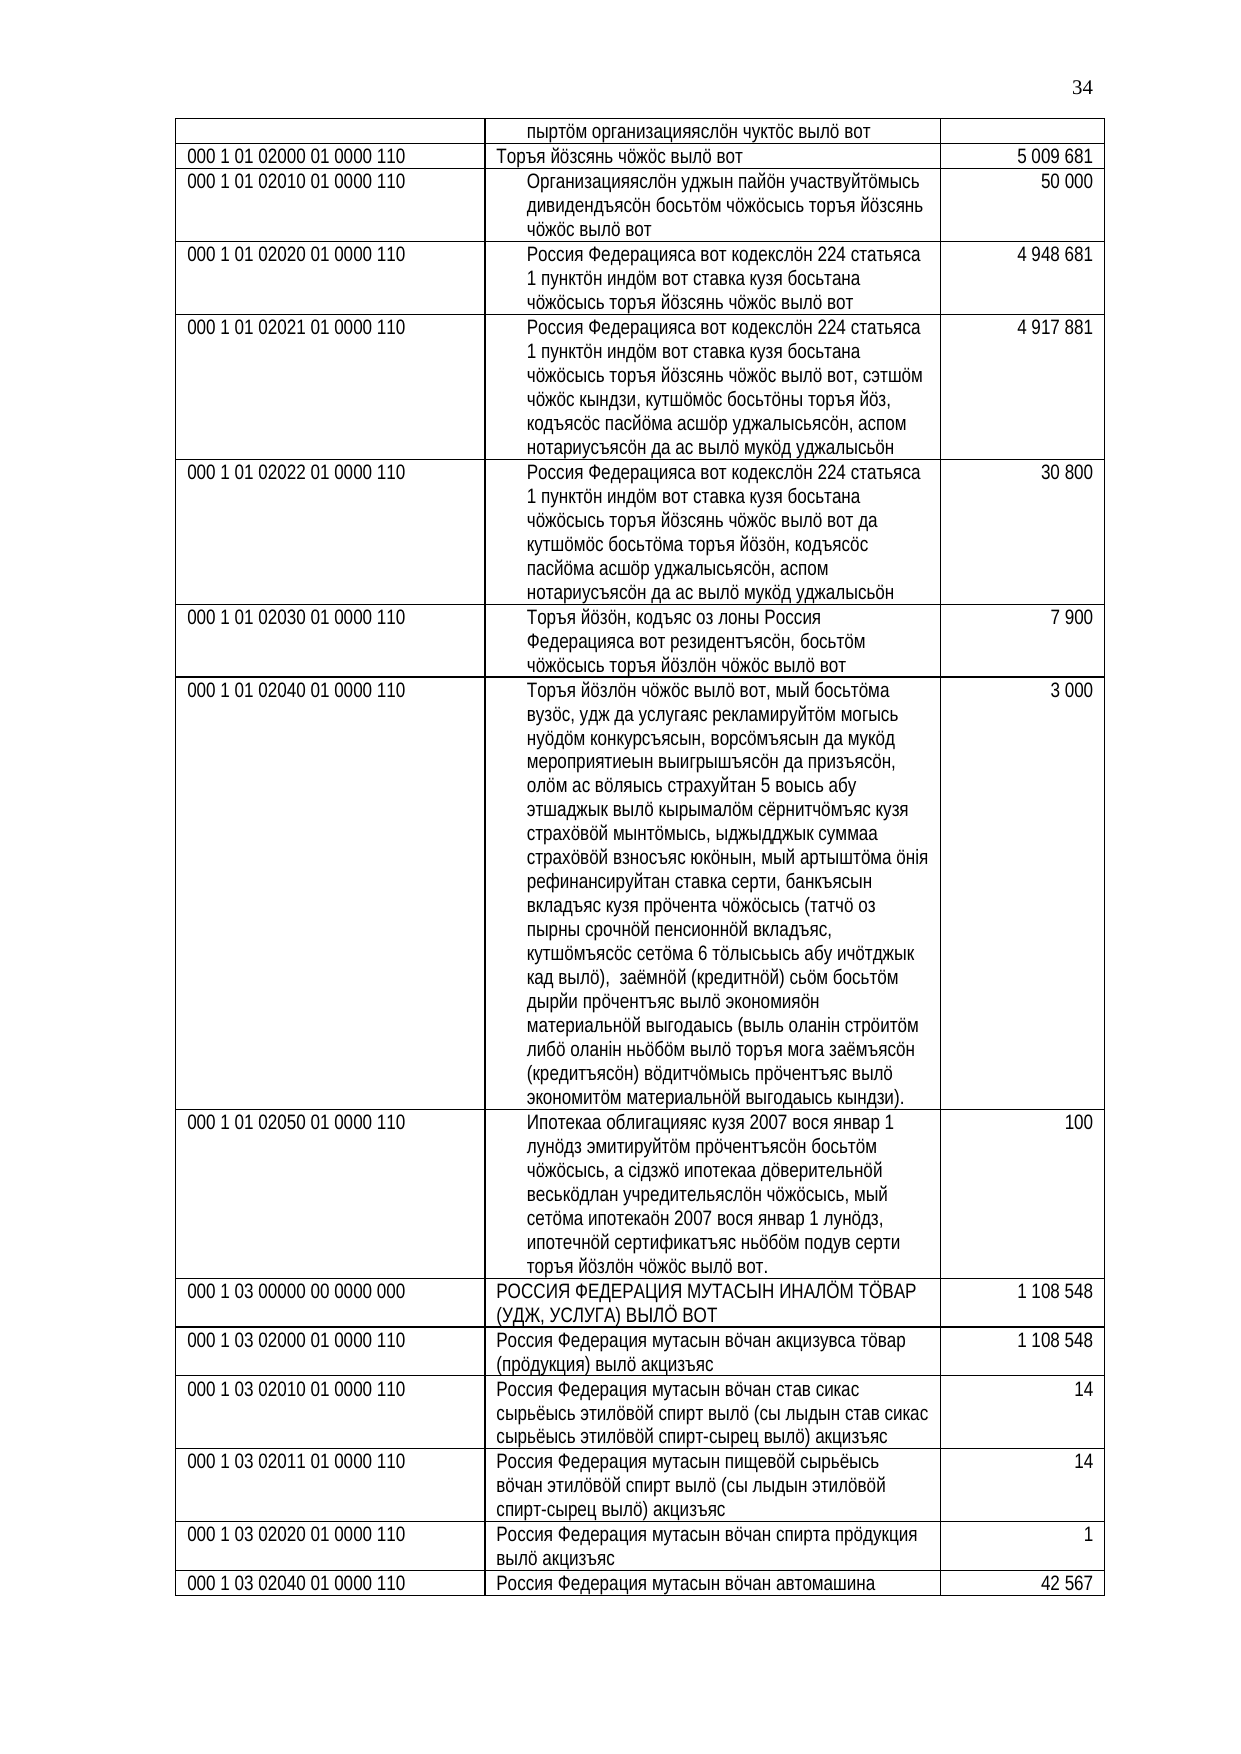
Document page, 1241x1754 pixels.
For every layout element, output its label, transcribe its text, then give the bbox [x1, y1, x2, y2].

table_cell 7 900 [941, 605, 1104, 676]
table_cell 000 1 03 02020 01 0000 110 [176, 1522, 484, 1570]
table_cell 14 [941, 1376, 1104, 1448]
table_cell 1 108 548 [941, 1328, 1104, 1375]
table_cell 1 108 548 [941, 1279, 1104, 1326]
table_cell Россия Федерация мутасын вöчан спирта прöдукция вылö акцизъяс [486, 1522, 940, 1570]
table_cell Торъя йöзлöн чöжöс вылö вот, мый босьтöма вузöс, удж да услугаяс рекламируйтöм могысь нуöдöм конкурсъясын, ворсöмъясын да мукöд мероприятиеын выигрышъясöн да призъясöн, олöм ас вöляысь страхуйтан 5 воысь абу этшаджык вылö кырымалöм сёрнитчöмъяс кузя страхöвöй мынтöмысь, ыджыдджык суммаа страхöвöй взносъяс юкöнын, мый артыштöма öнiя рефинансируйтан ставка серти, банкъясын вкладъяс кузя прöчента чöжöсысь (татчö оз пырны срочнöй пенсионнöй вкладъяс, кутшöмъясöс сетöма 6 тöлысьысь абу ичöтджык кад вылö), заёмнöй (кредитнöй) сьöм босьтöм дырйи прöчентъяс вылö экономияöн материальнöй выгодаысь (выль оланiн стрöитöм либö оланiн ньöбöм вылö торъя мога заёмъясöн (кредитъясöн) вöдитчöмысь прöчентъяс вылö экономитöм материальнöй выгодаысь кындзи). [486, 678, 940, 1109]
table_cell Россия Федерация мутасын вöчан автомашина [486, 1571, 940, 1595]
table_cell 30 800 [941, 460, 1104, 603]
table_cell 000 1 01 02010 01 0000 110 [176, 169, 484, 241]
table_cell 5 009 681 [941, 144, 1104, 168]
table_cell Россия Федерацияса вот кодекслöн 224 статьяса 1 пунктöн индöм вот ставка кузя босьтана чöжöсысь торъя йöзсянь чöжöс вылö вот да кутшöмöс босьтöма торъя йöзöн, кодъясöс пасйöма асшöр уджалысьясöн, аспом нотариусъясöн да ас вылö мукöд уджалысьöн [486, 460, 940, 603]
table_cell пыртöм организацияяслöн чуктöс вылö вот [486, 119, 940, 143]
table_cell 1 [941, 1522, 1104, 1570]
table_cell 4 948 681 [941, 242, 1104, 314]
table_cell 000 1 01 02000 01 0000 110 [176, 144, 484, 168]
table_cell Организацияяслöн уджын пайöн участвуйтöмысь дивидендъясöн босьтöм чöжöсысь торъя йöзсянь чöжöс вылö вот [486, 169, 940, 241]
table_cell 50 000 [941, 169, 1104, 241]
table_cell РОССИЯ ФЕДЕРАЦИЯ МУТАСЫН ИНАЛÖМ ТÖВАР (УДЖ, УСЛУГА) ВЫЛÖ ВОТ [486, 1279, 940, 1326]
table_cell 000 1 03 02000 01 0000 110 [176, 1328, 484, 1375]
table_cell 000 1 03 02011 01 0000 110 [176, 1449, 484, 1521]
table_cell Торъя йöзсянь чöжöс вылö вот [486, 144, 940, 168]
table_cell 4 917 881 [941, 315, 1104, 459]
table_cell Ипотекаа облигацияяс кузя 2007 вося январ 1 лунöдз эмитируйтöм прöчентъясöн босьтöм чöжöсысь, а сiдзжö ипотекаа дöверительнöй веськöдлан учредительяслöн чöжöсысь, мый сетöма ипотекаöн 2007 вося январ 1 лунöдз, ипотечнöй сертификатъяс ньöбöм подув серти торъя йöзлöн чöжöс вылö вот. [486, 1110, 940, 1277]
table_cell 3 000 [941, 678, 1104, 1109]
table_cell 14 [941, 1449, 1104, 1521]
table_cell 000 1 01 02022 01 0000 110 [176, 460, 484, 603]
table_cell 000 1 03 00000 00 0000 000 [176, 1279, 484, 1326]
table_cell [176, 119, 484, 143]
table_cell Россия Федерация мутасын вöчан акцизувса тöвар (прöдукция) вылö акцизъяс [486, 1328, 940, 1375]
table_cell [941, 119, 1104, 143]
table_cell 000 1 01 02050 01 0000 110 [176, 1110, 484, 1277]
table_cell Россия Федерацияса вот кодекслöн 224 статьяса 1 пунктöн индöм вот ставка кузя босьтана чöжöсысь торъя йöзсянь чöжöс вылö вот [486, 242, 940, 314]
table_cell 000 1 03 02040 01 0000 110 [176, 1571, 484, 1595]
table_cell 000 1 01 02021 01 0000 110 [176, 315, 484, 459]
table_cell 42 567 [941, 1571, 1104, 1595]
table_cell Торъя йöзöн, кодъяс оз лоны Россия Федерацияса вот резидентъясöн, босьтöм чöжöсысь торъя йöзлöн чöжöс вылö вот [486, 605, 940, 676]
table_cell Россия Федерацияса вот кодекслöн 224 статьяса 1 пунктöн индöм вот ставка кузя босьтана чöжöсысь торъя йöзсянь чöжöс вылö вот, сэтшöм чöжöс кындзи, кутшöмöс босьтöны торъя йöз, кодъясöс пасйöма асшöр уджалысьясöн, аспом нотариусъясöн да ас вылö мукöд уджалысьöн [486, 315, 940, 459]
table_cell 100 [941, 1110, 1104, 1277]
table_cell 000 1 01 02030 01 0000 110 [176, 605, 484, 676]
table_cell 000 1 01 02040 01 0000 110 [176, 678, 484, 1109]
table_cell 000 1 01 02020 01 0000 110 [176, 242, 484, 314]
table_cell Россия Федерация мутасын пищевöй сырьёысь вöчан этилöвöй спирт вылö (сы лыдын этилöвöй спирт-сырец вылö) акцизъяс [486, 1449, 940, 1521]
table_cell 000 1 03 02010 01 0000 110 [176, 1376, 484, 1448]
table_cell Россия Федерация мутасын вöчан став сикас сырьёысь этилöвöй спирт вылö (сы лыдын став сикас сырьёысь этилöвöй спирт-сырец вылö) акцизъяс [486, 1376, 940, 1448]
